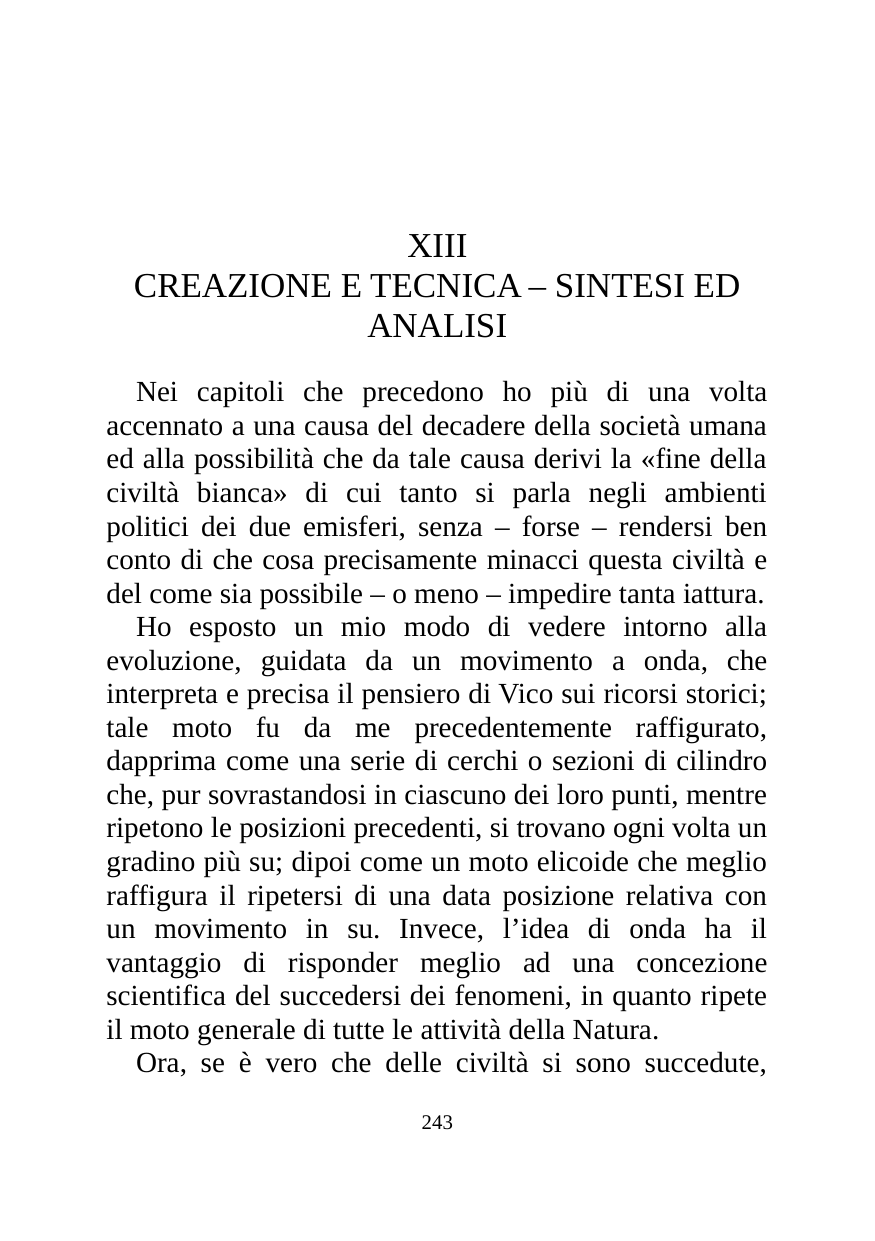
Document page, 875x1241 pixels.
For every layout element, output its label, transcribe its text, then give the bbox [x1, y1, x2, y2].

text Nei capitoli che precedono ho più di una volta accennato a una causa del decadere della società umana ed alla possibilità che da tale causa derivi la «fine della civiltà bianca» di cui tanto si parla negli ambienti politici dei due emisferi, senza – forse – rendersi ben conto di che cosa precisamente minacci questa civiltà e del come sia possibile – o meno – impedire tanta iattura. [106, 374, 768, 609]
subtitle XIII CREAZIONE E TECNICA – SINTESI ED ANALISI [106, 224, 768, 345]
text Ho esposto un mio modo di vedere intorno alla evoluzione, guidata da un movimento a onda, che interpreta e precisa il pensiero di Vico sui ricorsi storici; tale moto fu da me precedentemente raffigurato, dapprima come una serie di cerchi o sezioni di cilindro che, pur sovrastandosi in ciascuno dei loro punti, mentre ripetono le posizioni precedenti, si trovano ogni volta un gradino più su; dipoi come un moto elicoide che meglio raffigura il ripetersi di una data posizione relativa con un movimento in su. Invece, l’idea di onda ha il vantaggio di risponder meglio ad una concezione scientifica del succedersi dei fenomeni, in quanto ripete il moto generale di tutte le attività della Natura. [106, 609, 768, 1045]
text Ora, se è vero che delle civiltà si sono succedute, [106, 1045, 768, 1079]
